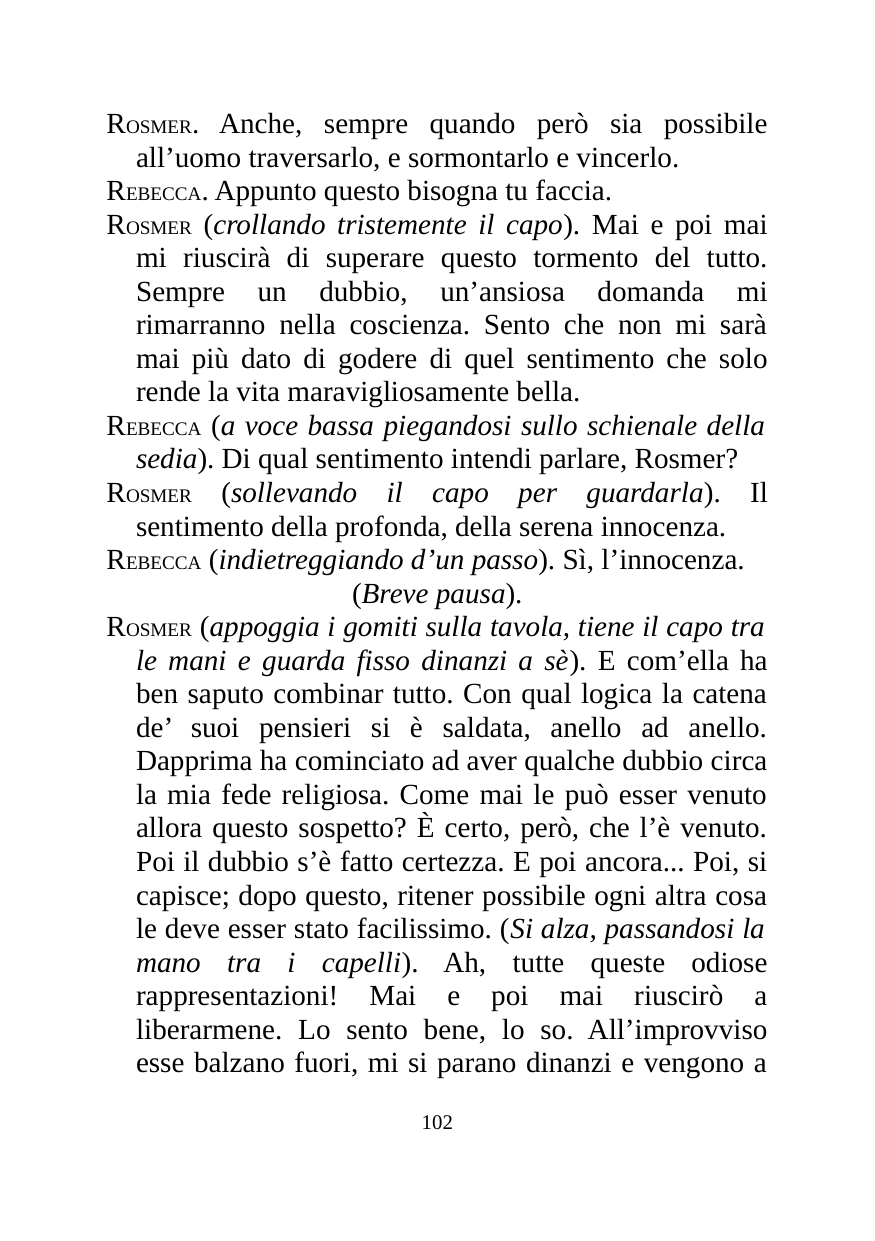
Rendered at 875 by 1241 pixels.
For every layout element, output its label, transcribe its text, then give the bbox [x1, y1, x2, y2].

text Rebecca. Appunto questo bisogna tu faccia. [106, 173, 768, 207]
text Rebecca (indietreggiando d’un passo). Sì, l’innocenza. [106, 542, 768, 576]
text (Breve pausa). [106, 576, 768, 609]
text Rosmer (sollevando il capo per guardarla). Il sentimento della profonda, della serena innocenza. [106, 475, 768, 542]
text Rosmer. Anche, sempre quando però sia possibile all’uomo traversarlo, e sormontarlo e vincerlo. [106, 106, 768, 173]
text Rebecca (a voce bassa piegandosi sullo schienale della sedia). Di qual sentimento intendi parlare, Rosmer? [106, 408, 768, 475]
text Rosmer (appoggia i gomiti sulla tavola, tiene il capo tra le mani e guarda fisso dinanzi a sè). E com’ella ha ben saputo combinar tutto. Con qual logica la catena de’ suoi pensieri si è saldata, anello ad anello. Dapprima ha cominciato ad aver qualche dubbio circa la mia fede religiosa. Come mai le può esser venuto allora questo sospetto? È certo, però, che l’è venuto. Poi il dubbio s’è fatto certezza. E poi ancora... Poi, si capisce; dopo questo, ritener possibile ogni altra cosa le deve esser stato facilissimo. (Si alza, passandosi la mano tra i capelli). Ah, tutte queste odiose rappresentazioni! Mai e poi mai riuscirò a liberarmene. Lo sento bene, lo so. All’improvviso esse balzano fuori, mi si parano dinanzi e vengono a [106, 609, 768, 1079]
text Rosmer (crollando tristemente il capo). Mai e poi mai mi riuscirà di superare questo tormento del tutto. Sempre un dubbio, un’ansiosa domanda mi rimarranno nella coscienza. Sento che non mi sarà mai più dato di godere di quel sentimento che solo rende la vita maravigliosamente bella. [106, 207, 768, 408]
